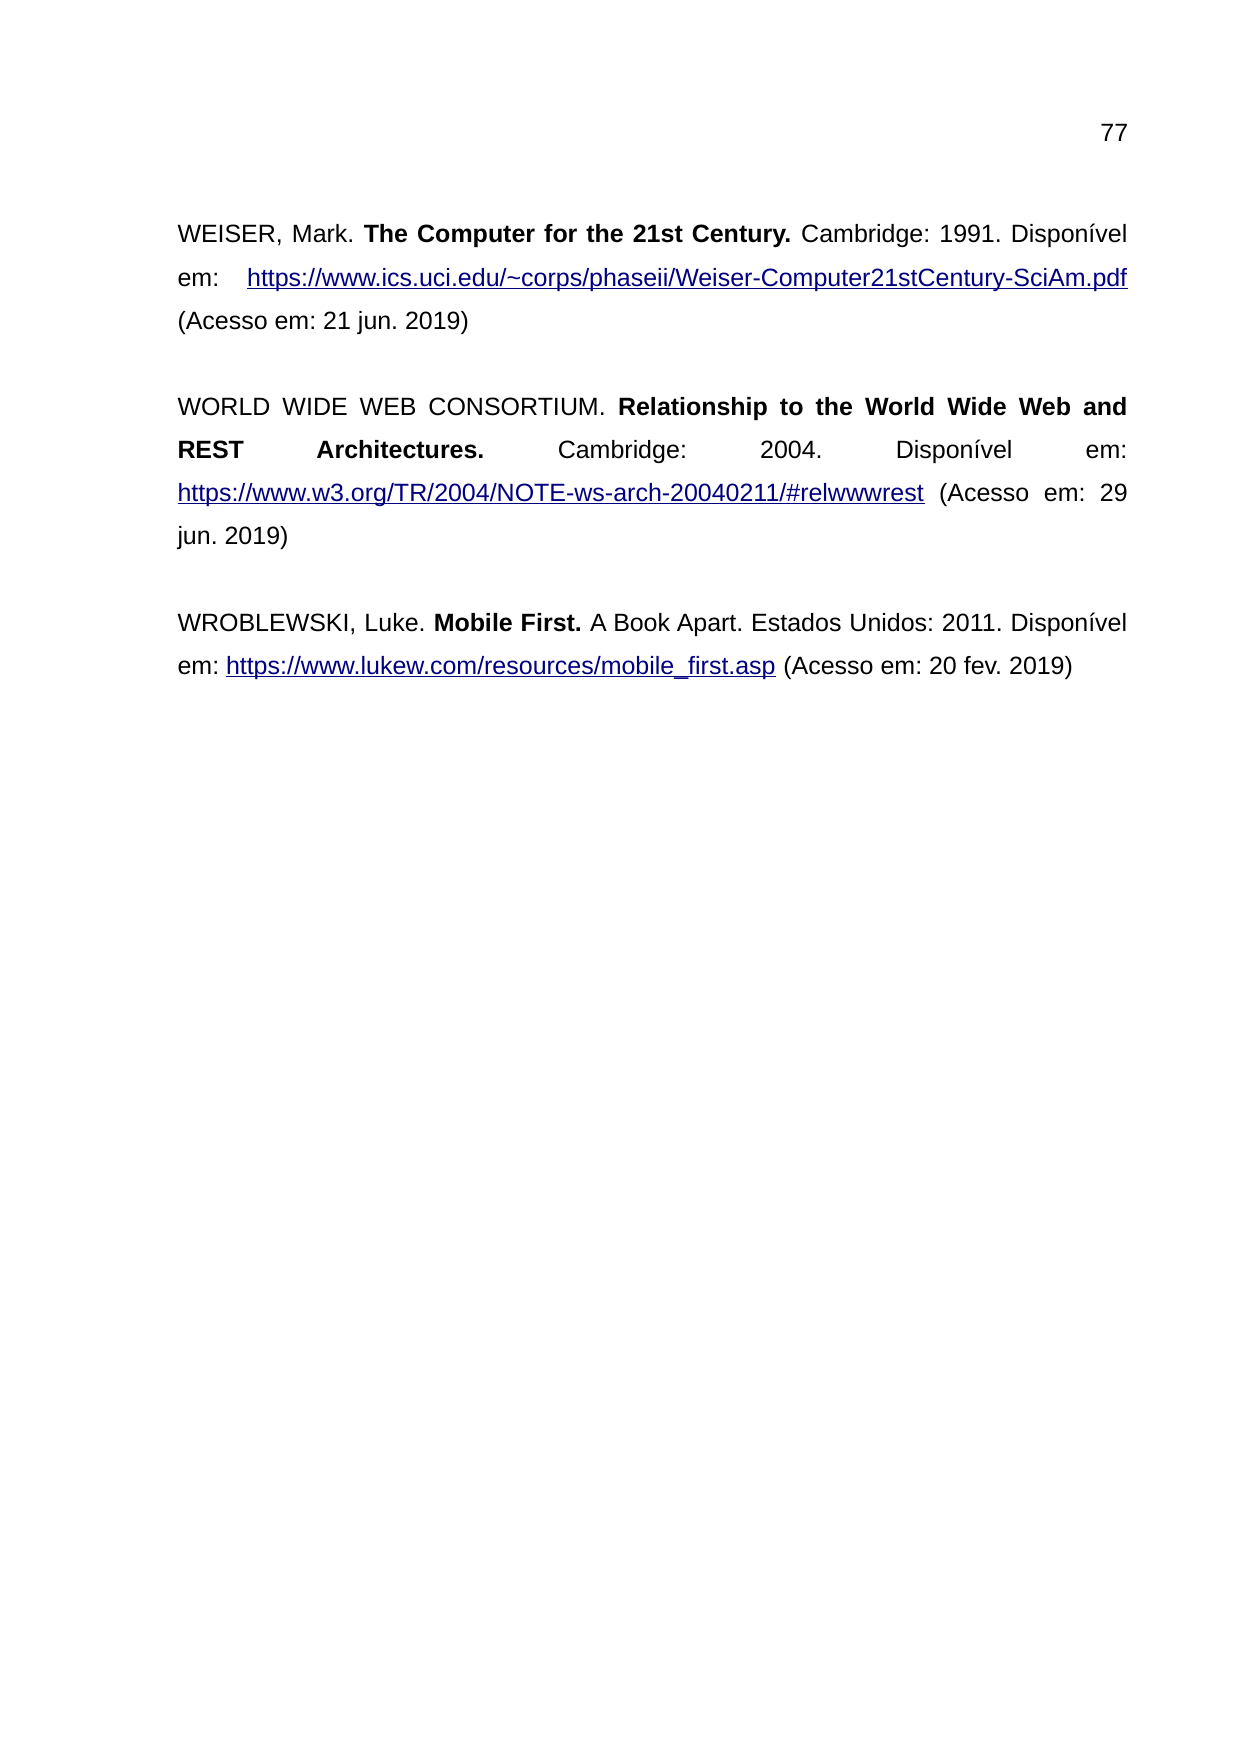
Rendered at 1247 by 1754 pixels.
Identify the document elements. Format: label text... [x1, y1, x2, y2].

text WORLD WIDE WEB CONSORTIUM. Relationship to the World Wide Web and REST Architectures. Cambridge: 2004. Disponível em: https://www.w3.org/TR/2004/NOTE-ws-arch-20040211/#relwwwrest (Acesso em: 29 jun. 2019) [177, 392, 1128, 550]
text WEISER, Mark. The Computer for the 21st Century. Cambridge: 1991. Disponível em: https://www.ics.uci.edu/~corps/phaseii/Weiser-Computer21stCentury-SciAm.pdf (Acesso em: 21 jun. 2019) [177, 219, 1128, 334]
text WROBLEWSKI, Luke. Mobile First. A Book Apart. Estados Unidos: 2011. Disponível em: https://www.lukew.com/resources/mobile_first.asp (Acesso em: 20 fev. 2019) [177, 608, 1128, 679]
